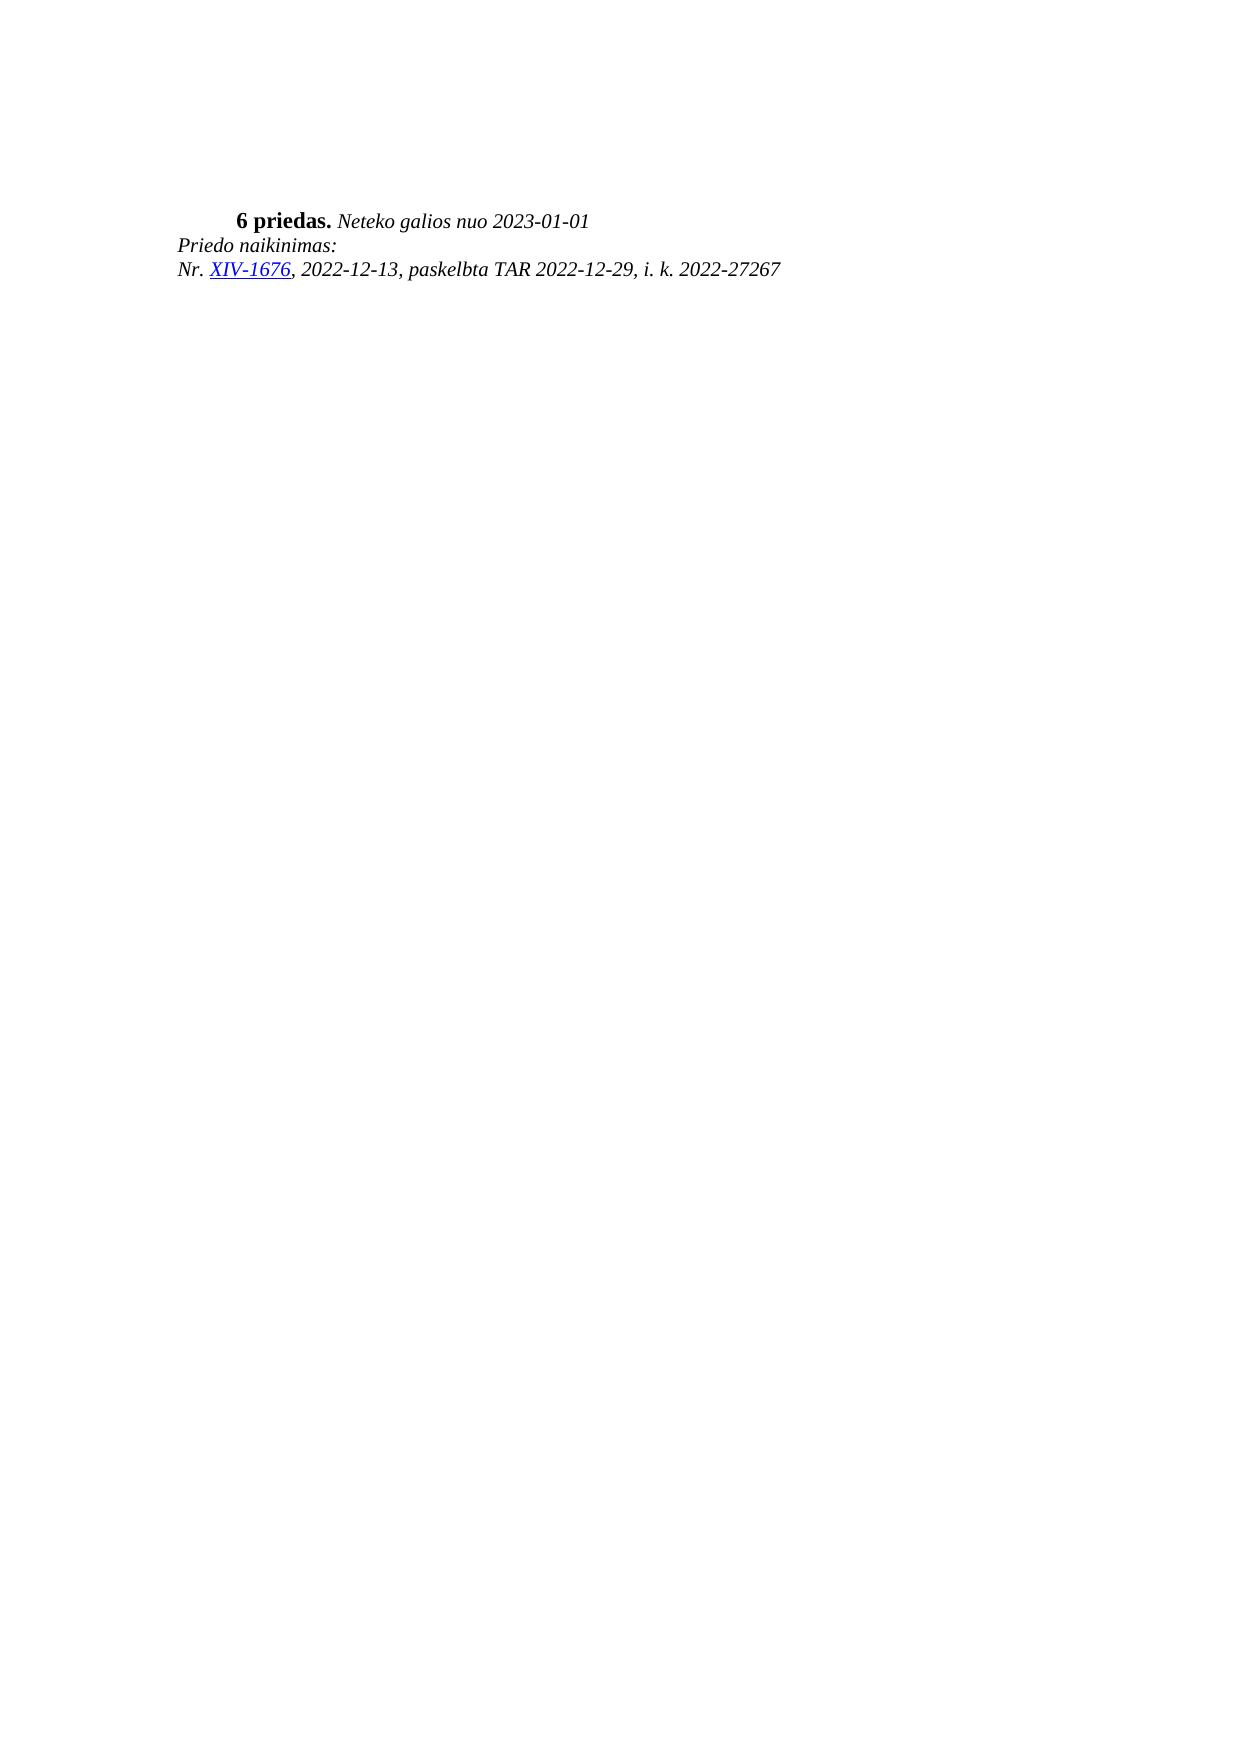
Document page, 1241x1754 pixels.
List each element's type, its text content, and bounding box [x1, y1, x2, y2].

text 6 priedas. Neteko galios nuo 2023-01-01 [177, 207, 1181, 233]
text Priedo naikinimas: [177, 233, 1181, 257]
text Nr. XIV-1676, 2022-12-13, paskelbta TAR 2022-12-29, i. k. 2022-27267 [177, 257, 1181, 281]
